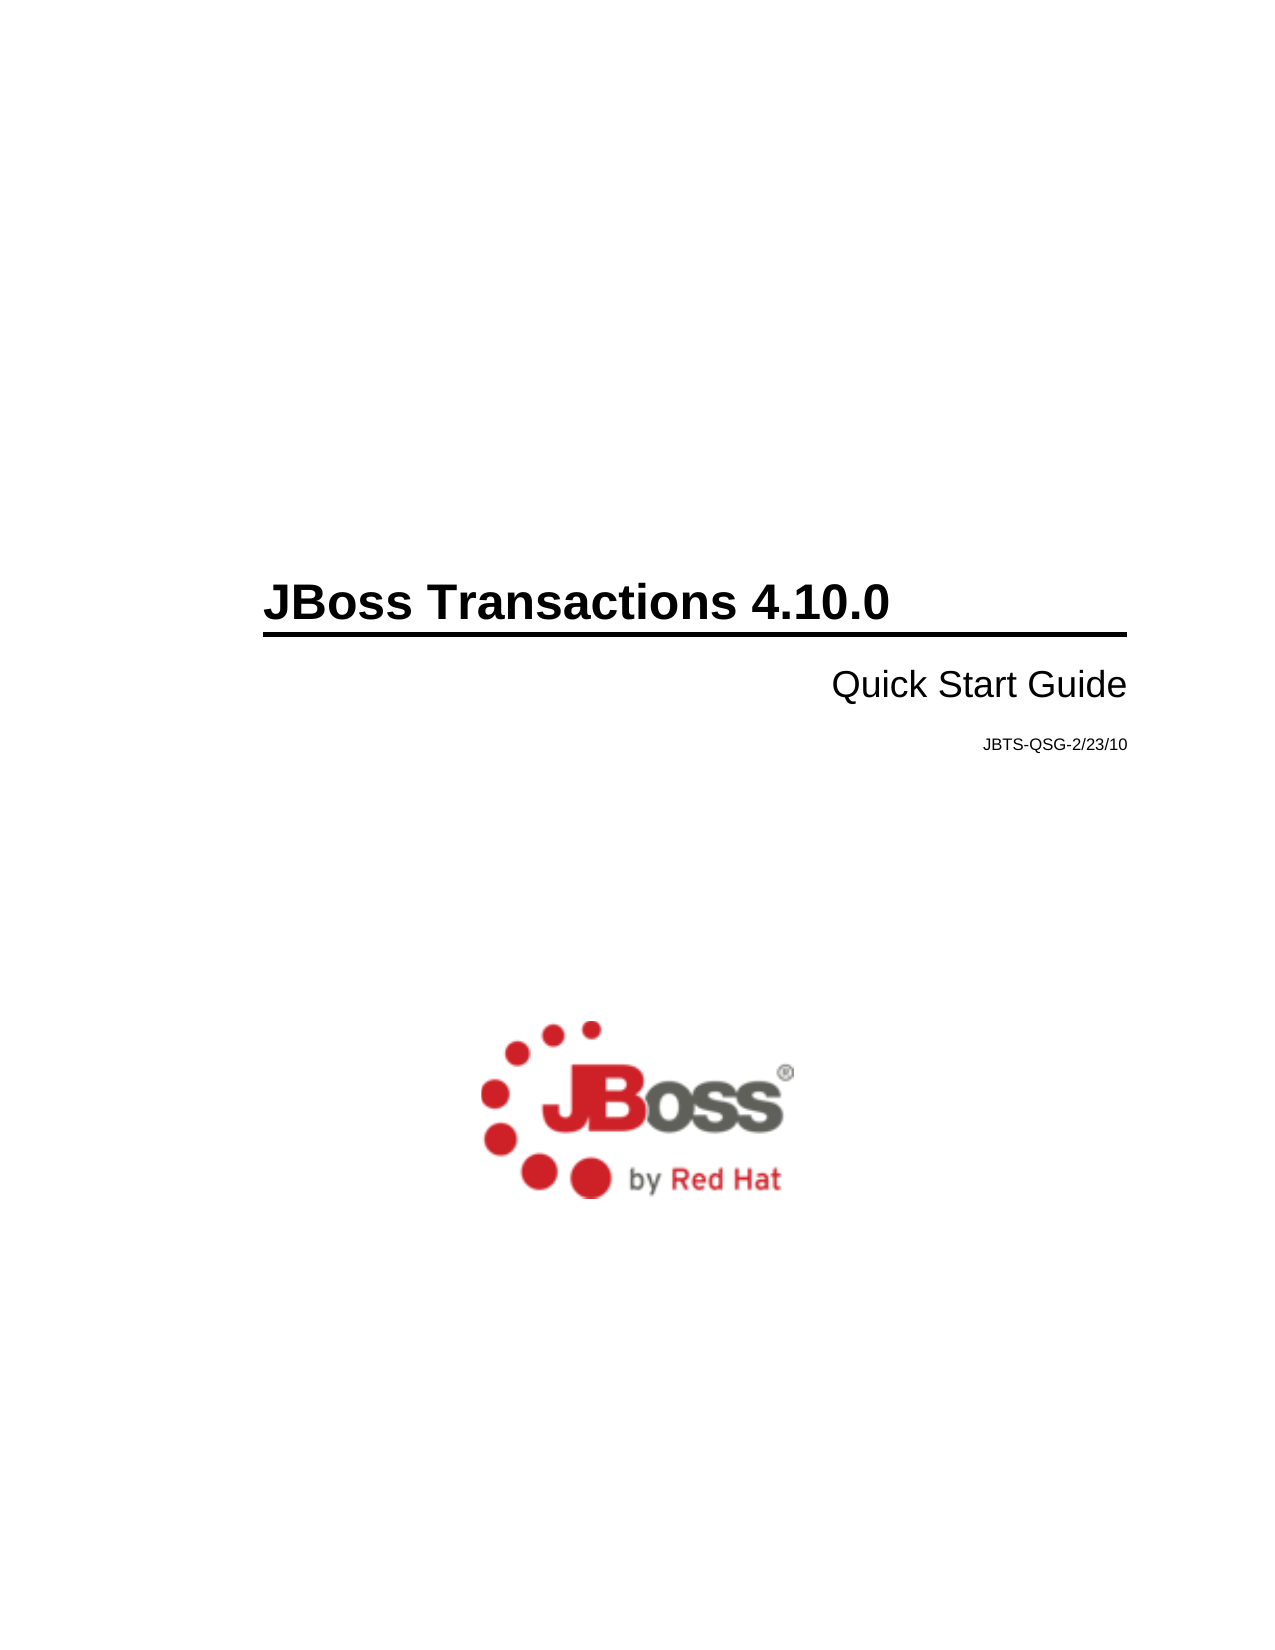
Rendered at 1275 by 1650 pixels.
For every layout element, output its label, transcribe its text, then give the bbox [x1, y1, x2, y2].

text JBTS-QSG-2/23/10 [263, 735, 1127, 754]
picture [481, 1021, 794, 1199]
subtitle Quick Start Guide [263, 662, 1127, 706]
title JBoss Transactions 4.10.0 [263, 573, 1127, 632]
